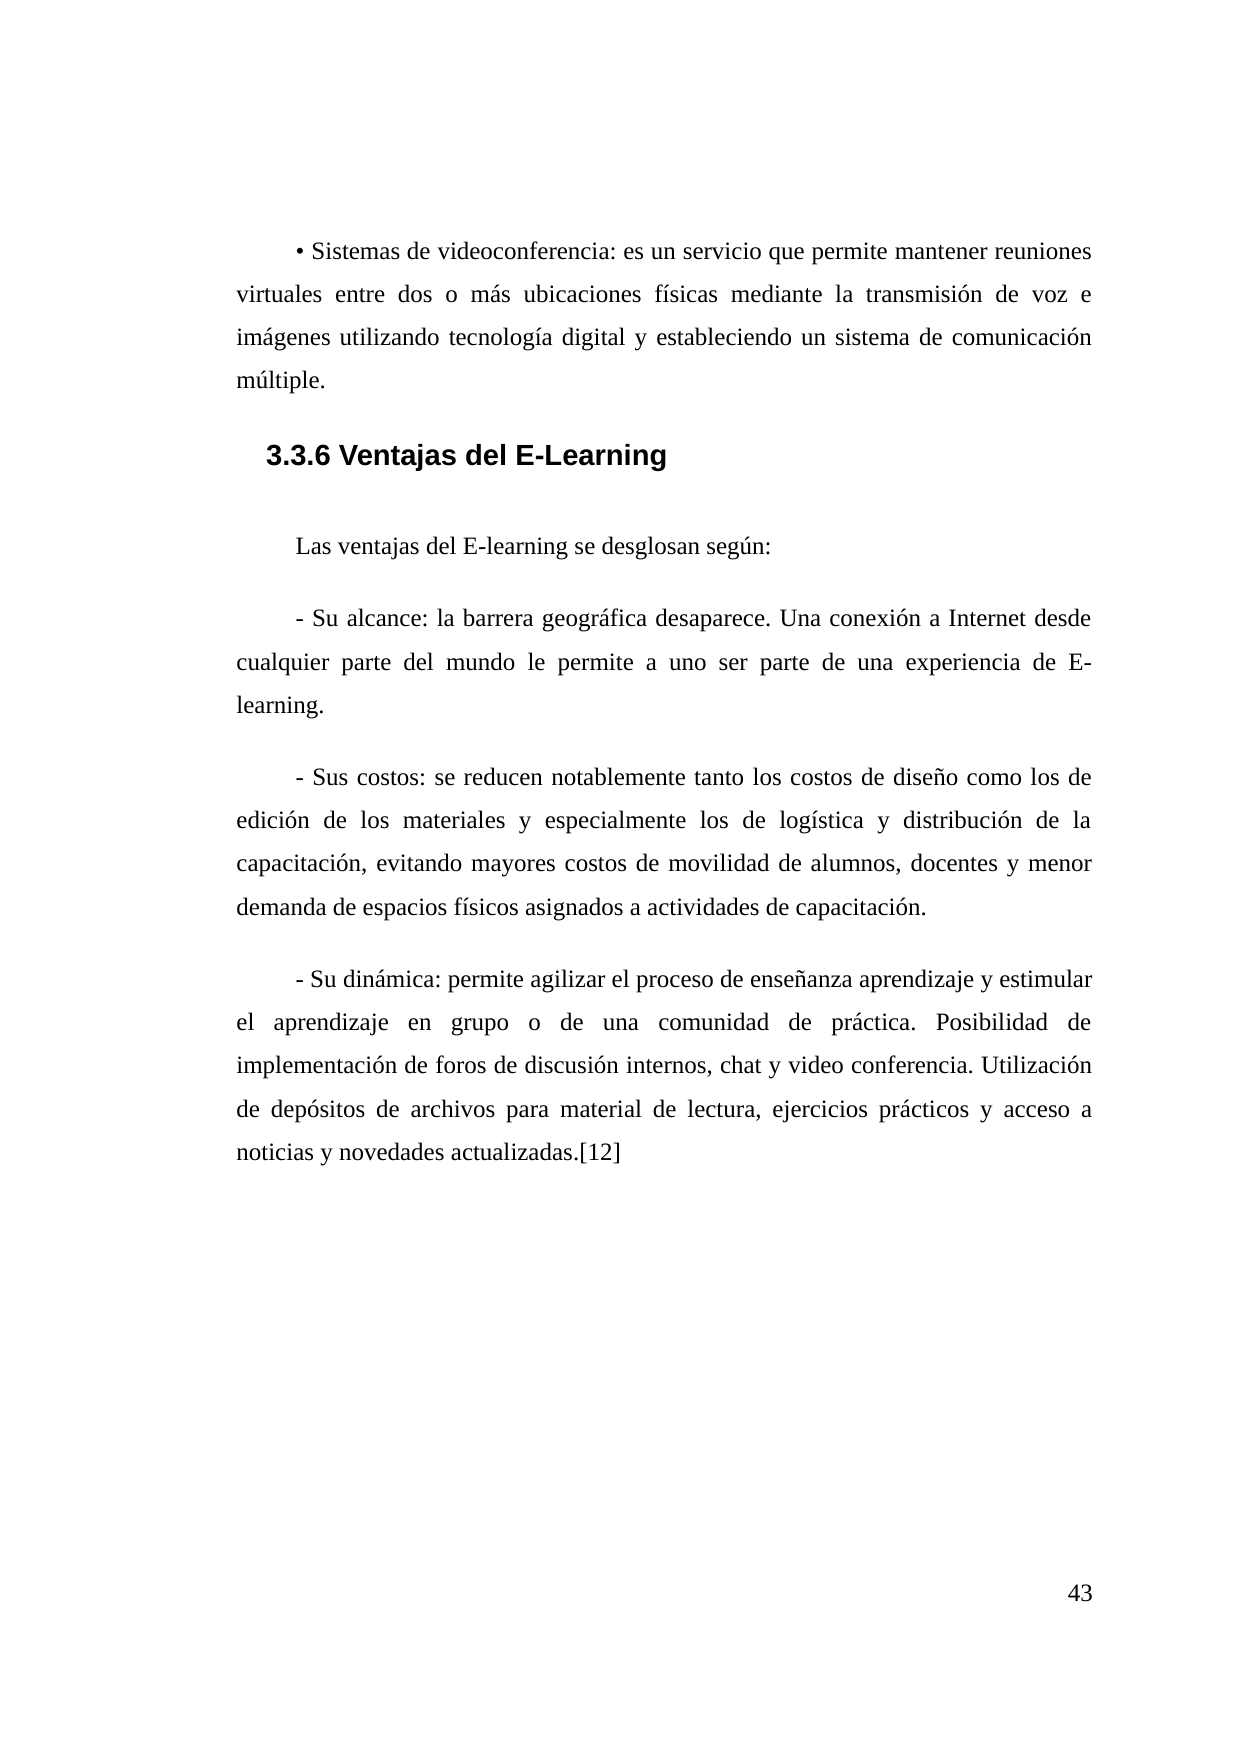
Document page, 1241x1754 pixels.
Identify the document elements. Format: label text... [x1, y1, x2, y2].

text - Su dinámica: permite agilizar el proceso de enseñanza aprendizaje y estimular el aprendizaje en grupo o de una comunidad de práctica. Posibilidad de implementación de foros de discusión internos, chat y video conferencia. Utilización de depósitos de archivos para material de lectura, ejercicios prácticos y acceso a noticias y novedades actualizadas.[12] [236, 964, 1093, 1166]
subtitle 3.3.6 Ventajas del E-Learning [236, 438, 1093, 472]
text - Su alcance: la barrera geográfica desaparece. Una conexión a Internet desde cualquier parte del mundo le permite a uno ser parte de una experiencia de E-learning. [236, 603, 1093, 718]
text Las ventajas del E-learning se desglosan según: [236, 531, 1093, 559]
text - Sus costos: se reducen notablemente tanto los costos de diseño como los de edición de los materiales y especialmente los de logística y distribución de la capacitación, evitando mayores costos de movilidad de alumnos, docentes y menor demanda de espacios físicos asignados a actividades de capacitación. [236, 762, 1093, 920]
text • Sistemas de videoconferencia: es un servicio que permite mantener reuniones virtuales entre dos o más ubicaciones físicas mediante la transmisión de voz e imágenes utilizando tecnología digital y estableciendo un sistema de comunicación múltiple. [236, 236, 1093, 394]
